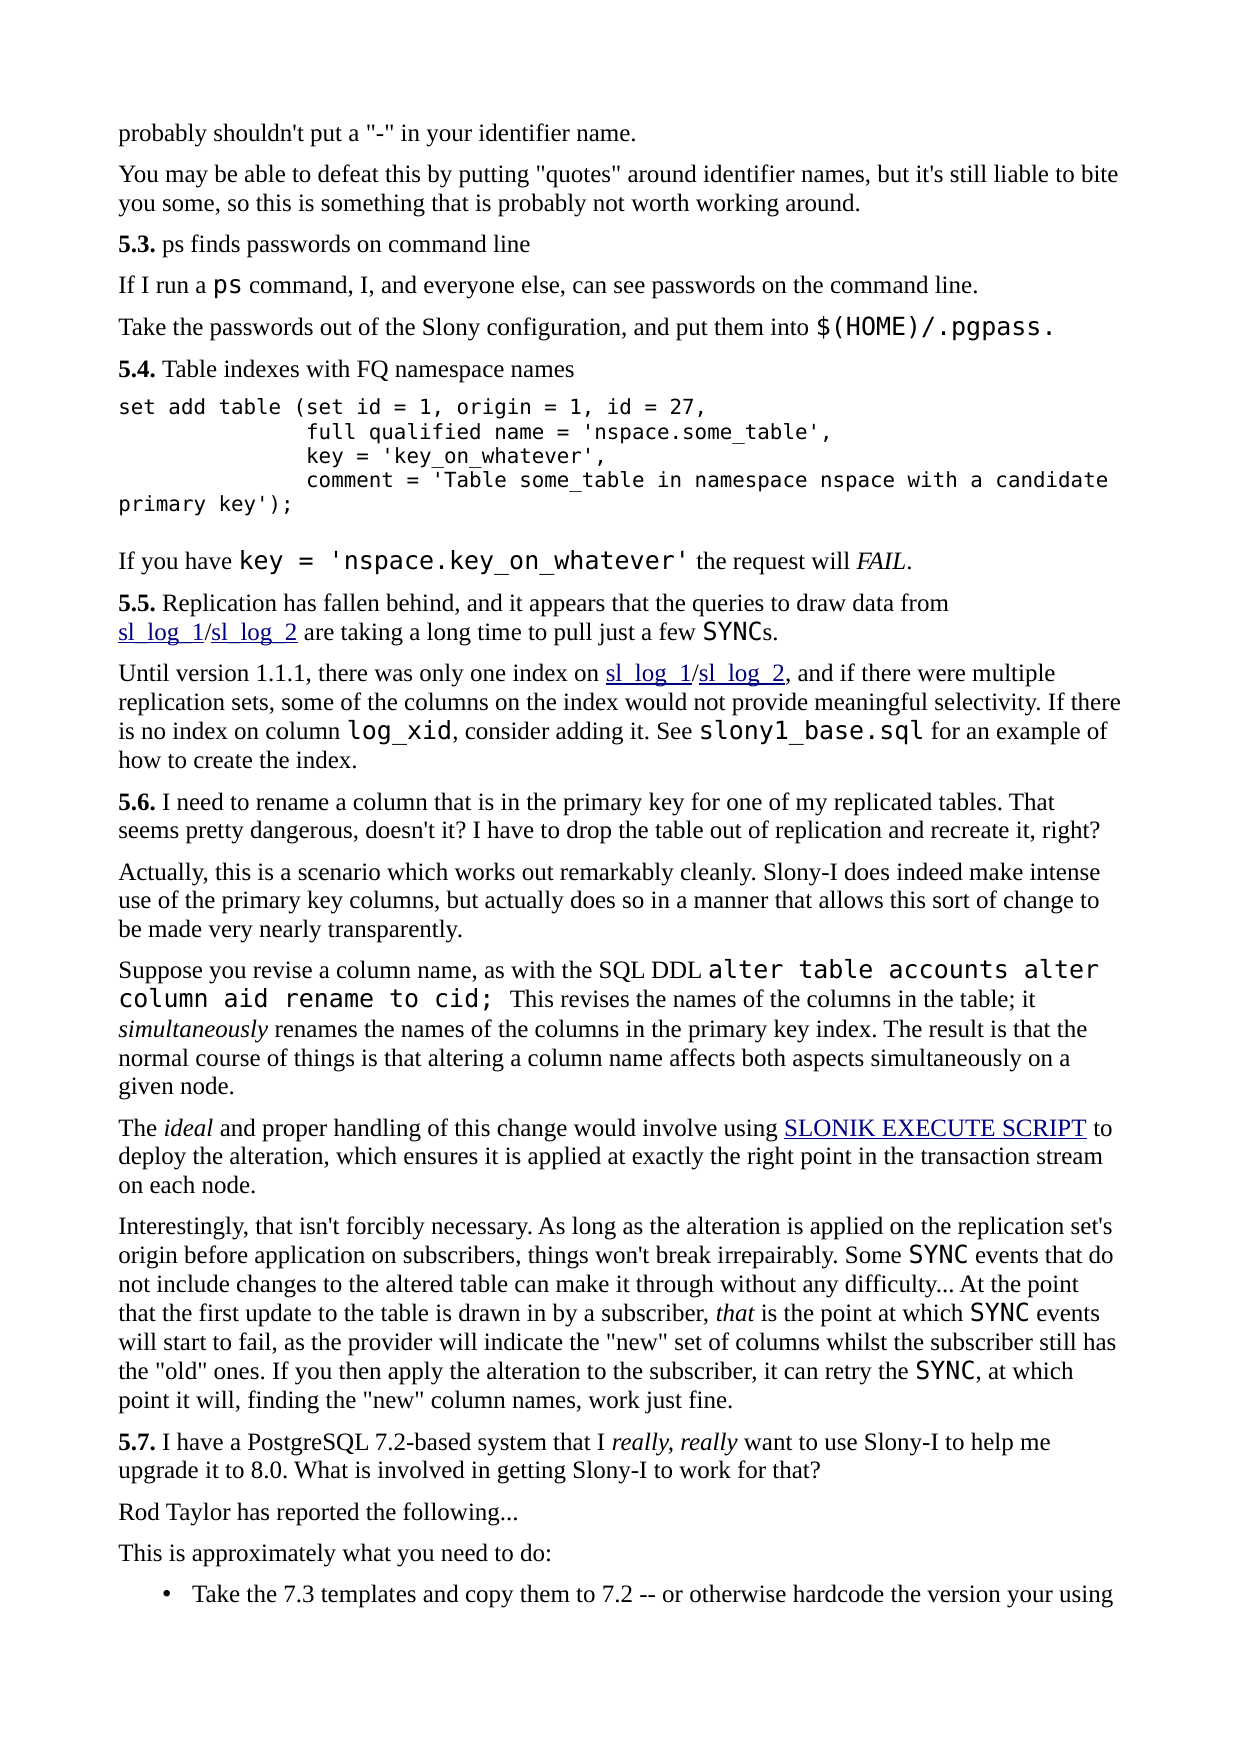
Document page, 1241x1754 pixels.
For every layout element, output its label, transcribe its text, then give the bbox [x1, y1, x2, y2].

text If I run a ps command, I, and everyone else, can see passwords on the command line. [118, 271, 1122, 300]
text 5.4. Table indexes with FQ namespace names [118, 354, 1122, 383]
text If you have key = 'nspace.key_on_whatever' the request will FAIL. [118, 546, 1122, 576]
text probably shouldn't put a "-" in your identifier name. [118, 118, 1122, 147]
text 5.3. ps finds passwords on command line [118, 229, 1122, 258]
text comment = 'Table some_table in namespace nspace with a candidate primary key'); [118, 468, 1122, 517]
text Rod Taylor has reported the following... [118, 1497, 1122, 1525]
text 5.5. Replication has fallen behind, and it appears that the queries to draw data from sl_log_1/sl_log_2 are taking a long time to pull just a few SYNCs. [118, 588, 1122, 646]
text You may be able to defeat this by putting "quotes" around identifier names, but it's still liable to bite you some, so this is something that is probably not worth working around. [118, 159, 1122, 217]
text Take the passwords out of the Slony configuration, and put them into $(HOME)/.pgpass. [118, 312, 1122, 342]
text This is approximately what you need to do: [118, 1538, 1122, 1567]
text Interestingly, that isn't forcibly necessary. As long as the alteration is applied on the replication set's origin before application on subscribers, things won't break irrepairably. Some SYNC events that do not include changes to the altered table can make it through without any difficulty... At the point that the first update to the table is drawn in by a subscriber, that is the point at which SYNC events will start to fail, as the provider will indicate the "new" set of columns whilst the subscriber still has the "old" ones. If you then apply the alteration to the subscriber, it can retry the SYNC, at which point it will, finding the "new" column names, work just fine. [118, 1211, 1122, 1414]
text Actually, this is a scenario which works out remarkably cleanly. Slony-I does indeed make intense use of the primary key columns, but actually does so in a manner that allows this sort of change to be made very nearly transparently. [118, 857, 1122, 943]
text Until version 1.1.1, there was only one index on sl_log_1/sl_log_2, and if there were multiple replication sets, some of the columns on the index would not provide meaningful selectivity. If there is no index on column log_xid, consider adding it. See slony1_base.sql for an example of how to create the index. [118, 658, 1122, 774]
text set add table (set id = 1, origin = 1, id = 27, [118, 395, 1122, 420]
text 5.6. I need to rename a column that is in the primary key for one of my replicated tables. That seems pretty dangerous, doesn't it? I have to drop the table out of replication and recreate it, right? [118, 787, 1122, 844]
text 5.7. I have a PostgreSQL 7.2-based system that I really, really want to use Slony-I to help me upgrade it to 8.0. What is involved in getting Slony-I to work for that? [118, 1427, 1122, 1484]
text full qualified name = 'nspace.some_table', [118, 420, 1122, 444]
text The ideal and proper handling of this change would involve using SLONIK EXECUTE SCRIPT to deploy the alteration, which ensures it is applied at exactly the right point in the transaction stream on each node. [118, 1113, 1122, 1199]
text key = 'key_on_whatever', [118, 444, 1122, 468]
list Take the 7.3 templates and copy them to 7.2 -- or otherwise hardcode the version your using [162, 1579, 1122, 1608]
text Suppose you revise a column name, as with the SQL DDL alter table accounts alter column aid rename to cid; This revises the names of the columns in the table; it simultaneously renames the names of the columns in the primary key index. The result is that the normal course of things is that altering a column name affects both aspects simultaneously on a given node. [118, 955, 1122, 1100]
